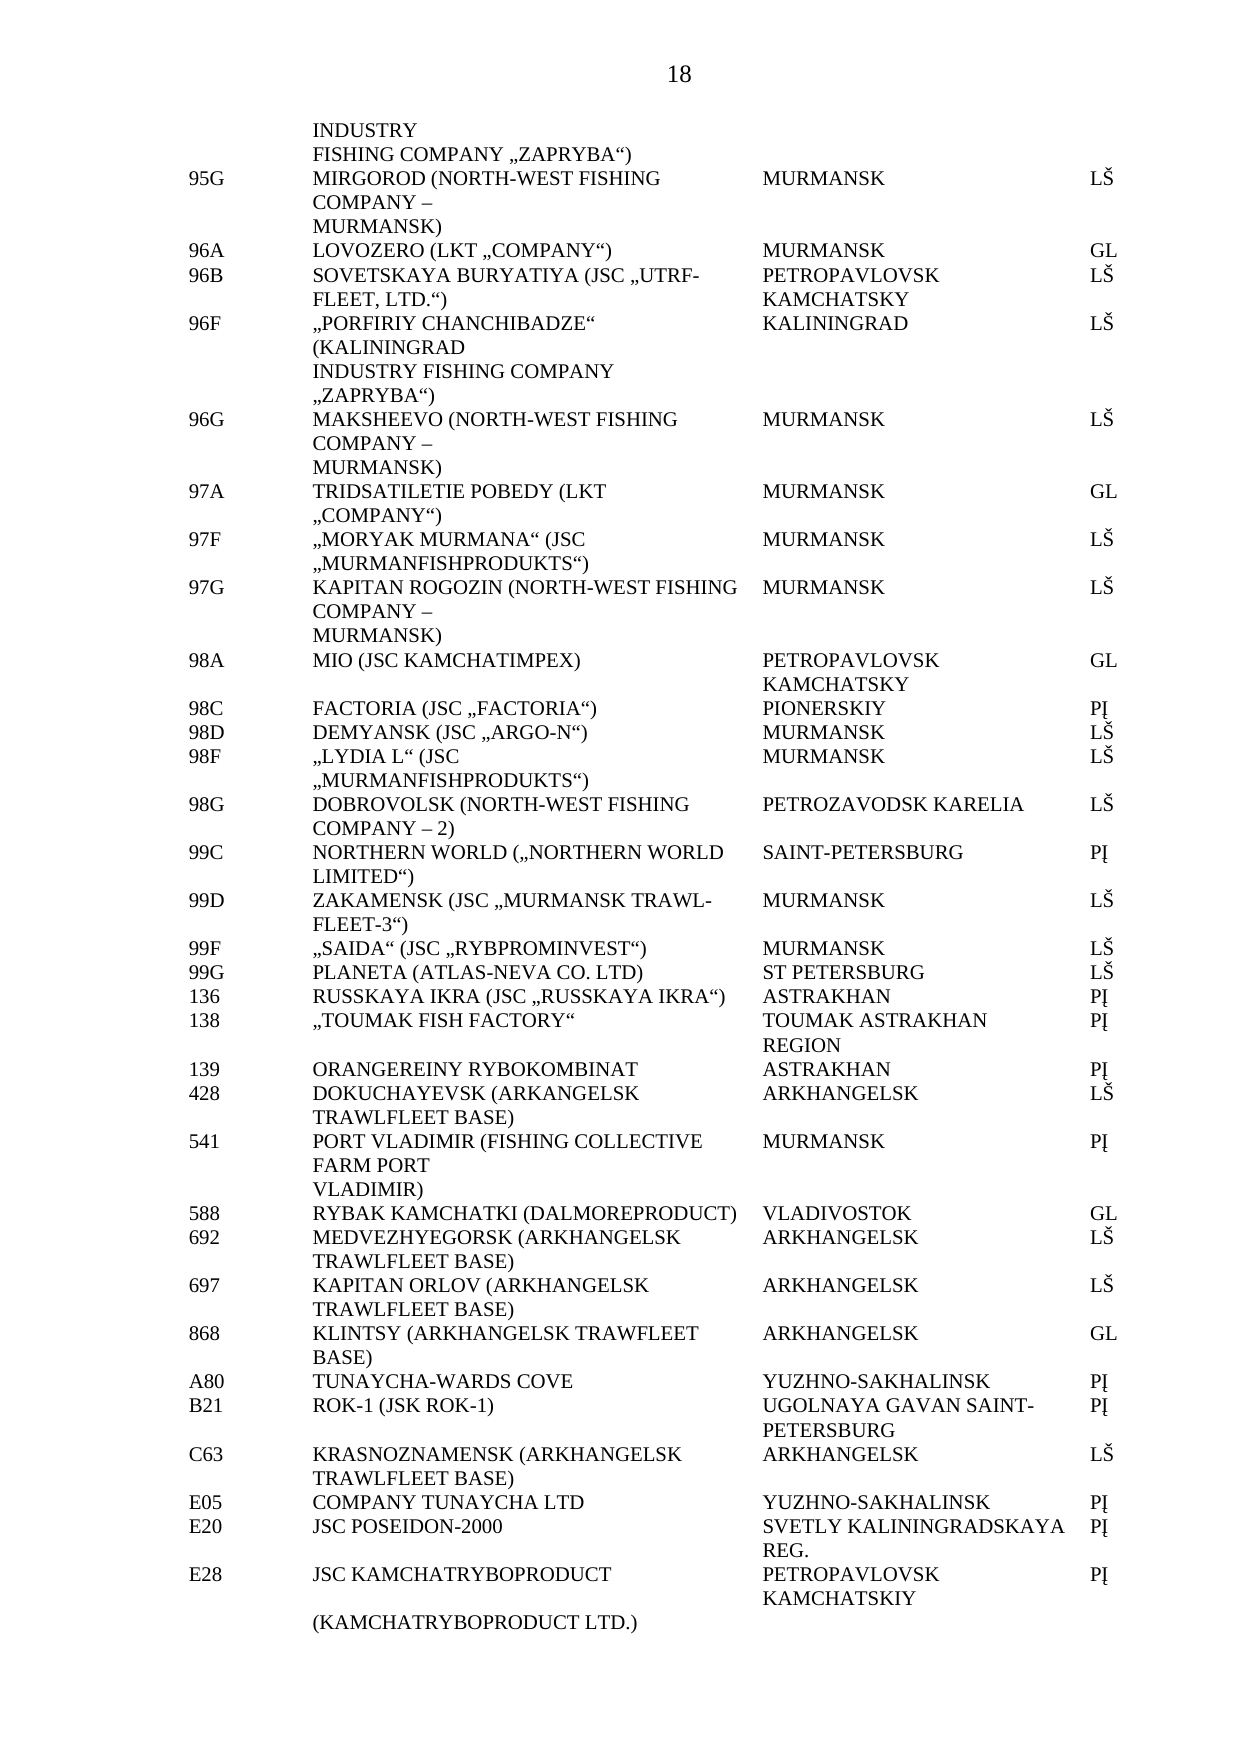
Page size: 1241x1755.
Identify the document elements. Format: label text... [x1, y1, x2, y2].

table_cell PĮ [1079, 1057, 1204, 1081]
table_cell „Moryak Murmana“ (JSC „Murmanfishprodukts“) [301, 527, 751, 575]
table_cell LŠ [1079, 888, 1204, 936]
table_cell LŠ [1079, 1081, 1204, 1129]
table_cell 692 [177, 1225, 301, 1249]
table_cell LŠ [1079, 575, 1204, 623]
table_cell Medvezhyegorsk (Arkhangelsk [301, 1225, 751, 1249]
table_cell [751, 214, 1078, 238]
table_cell [751, 118, 1078, 142]
table_cell ST PETERSBURG [751, 960, 1078, 984]
table_cell UGOLNAYA GAVAN SAINT-PETERSBURG [751, 1394, 1078, 1442]
table_cell 98A [177, 648, 301, 696]
table_cell 96F [177, 311, 301, 359]
table_cell [177, 624, 301, 647]
table_cell B21 [177, 1394, 301, 1442]
table_cell 588 [177, 1201, 301, 1225]
table_cell LŠ [1079, 263, 1204, 311]
table_cell LŠ [1079, 407, 1204, 455]
table_cell E20 [177, 1514, 301, 1562]
table_cell Dokuchayevsk (Arkangelsk Trawlfleet Base) [301, 1081, 751, 1129]
table_cell MURMANSK [751, 744, 1078, 792]
table_cell PETROPAVLOVSK KAMCHATSKY [751, 263, 1078, 311]
table_cell [1079, 1466, 1204, 1490]
table_cell Company Tunaycha Ltd [301, 1490, 751, 1514]
table_cell JSC Kamchatryboproduct [301, 1562, 751, 1610]
table_cell 98F [177, 744, 301, 792]
table_cell 697 [177, 1273, 301, 1321]
table_cell [1079, 359, 1204, 407]
table_cell 138 [177, 1009, 301, 1057]
table_cell 98D [177, 720, 301, 744]
table_cell Orangereiny Rybokombinat [301, 1057, 751, 1081]
table_cell ARKHANGELSK [751, 1442, 1078, 1466]
table_cell LŠ [1079, 1442, 1204, 1466]
table_cell [751, 455, 1078, 479]
table_cell SVETLY KALININGRADSKAYA REG. [751, 1514, 1078, 1562]
table_cell Zakamensk (JSC „Murmansk Trawl-Fleet-3“) [301, 888, 751, 936]
table_cell „Saida“ (JSC „Rybprominvest“) [301, 936, 751, 960]
table_cell JSC Poseidon-2000 [301, 1514, 751, 1562]
table_cell [751, 1177, 1078, 1201]
table_cell MURMANSK [751, 527, 1078, 575]
table_cell GL [1079, 648, 1204, 696]
table_cell Vladimir) [301, 1177, 751, 1201]
table_cell ARKHANGELSK [751, 1225, 1078, 1249]
table_cell LŠ [1079, 960, 1204, 984]
table_cell MURMANSK [751, 720, 1078, 744]
table_cell 96B [177, 263, 301, 311]
table_cell GL [1079, 479, 1204, 527]
table_cell YUZHNO-SAKHALINSK [751, 1369, 1078, 1393]
table_cell LŠ [1079, 1225, 1204, 1249]
table_cell PĮ [1079, 1129, 1204, 1177]
table_cell [177, 1177, 301, 1201]
table_cell C63 [177, 1442, 301, 1466]
table_cell 136 [177, 984, 301, 1008]
table_cell PĮ [1079, 840, 1204, 888]
table_cell „Toumak fish factory“ [301, 1009, 751, 1057]
table_cell Northern World („Northern World Limited“) [301, 840, 751, 888]
table_cell PĮ [1079, 1562, 1204, 1610]
table_cell YUZHNO-SAKHALINSK [751, 1490, 1078, 1514]
table_cell Maksheevo (North-West Fishing Company – [301, 407, 751, 455]
table_cell 99C [177, 840, 301, 888]
table_cell Kapitan Orlov (Arkhangelsk Trawlfleet Base) [301, 1273, 751, 1321]
table_cell [177, 142, 301, 166]
table_cell LŠ [1079, 792, 1204, 840]
table_cell MURMANSK [751, 888, 1078, 936]
table_cell PĮ [1079, 1514, 1204, 1562]
table_cell 95G [177, 166, 301, 214]
table_cell 96A [177, 239, 301, 262]
table_cell PĮ [1079, 1490, 1204, 1514]
table_cell Industry Fishing Company „ZAPRYBA“) [301, 359, 751, 407]
table_cell Kapitan Rogozin (North-West Fishing Company – [301, 575, 751, 623]
table_cell E28 [177, 1562, 301, 1610]
table_cell 868 [177, 1321, 301, 1369]
table_cell Murmansk) [301, 624, 751, 647]
table_cell MURMANSK [751, 239, 1078, 262]
table_cell [177, 1466, 301, 1490]
table_cell Trawlfleet Base) [301, 1249, 751, 1273]
table_cell Port Vladimir (Fishing Collective Farm Port [301, 1129, 751, 1177]
table_cell [1079, 142, 1204, 166]
table_cell PĮ [1079, 984, 1204, 1008]
table_cell Murmansk) [301, 214, 751, 238]
table_cell [177, 118, 301, 142]
table_cell [177, 1249, 301, 1273]
table_cell 99F [177, 936, 301, 960]
table_cell Trawlfleet Base) [301, 1466, 751, 1490]
table_cell GL [1079, 1321, 1204, 1369]
table_cell Lovozero (LKT „Company“) [301, 239, 751, 262]
table_cell GL [1079, 1201, 1204, 1225]
table_cell [751, 1466, 1078, 1490]
table_cell MURMANSK [751, 407, 1078, 455]
table_cell 99G [177, 960, 301, 984]
table_cell PĮ [1079, 1009, 1204, 1057]
table_cell LŠ [1079, 936, 1204, 960]
table_cell KALININGRAD [751, 311, 1078, 359]
table_cell Industry [301, 118, 751, 142]
table_cell LŠ [1079, 166, 1204, 214]
table_cell MURMANSK [751, 1129, 1078, 1177]
table_cell Fishing Company „ZAPRYBA“) [301, 142, 751, 166]
table_cell Mio (JSC Kamchatimpex) [301, 648, 751, 696]
table_cell ARKHANGELSK [751, 1321, 1078, 1369]
table_cell VLADIVOSTOK [751, 1201, 1078, 1225]
table_cell [751, 1610, 1078, 1634]
table_cell Tunaycha-Wards Cove [301, 1369, 751, 1393]
table_cell Planeta (Atlas-Neva Co. Ltd) [301, 960, 751, 984]
table_cell A80 [177, 1369, 301, 1393]
table_cell ASTRAKHAN [751, 984, 1078, 1008]
table_cell [177, 455, 301, 479]
table_cell 139 [177, 1057, 301, 1081]
table_cell LŠ [1079, 527, 1204, 575]
table_cell [751, 624, 1078, 647]
table_cell PETROZAVODSK KARELIA [751, 792, 1078, 840]
table_cell Krasnoznamensk (Arkhangelsk [301, 1442, 751, 1466]
table_cell Rok-1 (JSK Rok-1) [301, 1394, 751, 1442]
table_cell MURMANSK [751, 166, 1078, 214]
table_cell PETROPAVLOVSK KAMCHATSKY [751, 648, 1078, 696]
table_cell 541 [177, 1129, 301, 1177]
table_cell LŠ [1079, 720, 1204, 744]
table_cell GL [1079, 239, 1204, 262]
table_cell ARKHANGELSK [751, 1081, 1078, 1129]
table_cell MURMANSK [751, 575, 1078, 623]
table_cell [1079, 214, 1204, 238]
table_cell [177, 1610, 301, 1634]
table_cell LŠ [1079, 311, 1204, 359]
table_cell 428 [177, 1081, 301, 1129]
table_cell LŠ [1079, 1273, 1204, 1321]
table_cell [1079, 455, 1204, 479]
table_cell 98C [177, 696, 301, 720]
table_cell SAINT-PETERSBURG [751, 840, 1078, 888]
table_cell 99D [177, 888, 301, 936]
table_cell „Lydia L“ (JSC „Murmanfishprodukts“) [301, 744, 751, 792]
table_cell ARKHANGELSK [751, 1273, 1078, 1321]
table_cell 97F [177, 527, 301, 575]
table_cell Sovetskaya Buryatiya (JSC „UTRF-Fleet, Ltd.“) [301, 263, 751, 311]
table_cell Mirgorod (North-West Fishing Company – [301, 166, 751, 214]
table_cell 97A [177, 479, 301, 527]
table_cell [1079, 624, 1204, 647]
table_cell Murmansk) [301, 455, 751, 479]
table_cell (Kamchatryboproduct Ltd.) [301, 1610, 751, 1634]
table_cell [751, 142, 1078, 166]
table_cell Dobrovolsk (North-West Fishing Company – 2) [301, 792, 751, 840]
table_cell PĮ [1079, 696, 1204, 720]
table_cell ASTRAKHAN [751, 1057, 1078, 1081]
table_cell [177, 214, 301, 238]
table_cell PĮ [1079, 1369, 1204, 1393]
table_cell [751, 359, 1078, 407]
table_cell Factoria (JSC „Factoria“) [301, 696, 751, 720]
table_cell 97G [177, 575, 301, 623]
table_cell Rybak Kamchatki (Dalmoreproduct) [301, 1201, 751, 1225]
table_cell 96G [177, 407, 301, 455]
table_cell 98G [177, 792, 301, 840]
table_cell Klintsy (Arkhangelsk Trawfleet Base) [301, 1321, 751, 1369]
table_cell LŠ [1079, 744, 1204, 792]
table_cell Tridsatiletie Pobedy (LKT „Company“) [301, 479, 751, 527]
table_cell [1079, 1610, 1204, 1634]
table_cell [751, 1249, 1078, 1273]
table_cell PIONERSKIY [751, 696, 1078, 720]
table_cell PĮ [1079, 1394, 1204, 1442]
table_cell „Porfiriy Chanchibadze“ (Kaliningrad [301, 311, 751, 359]
table_cell TOUMAK ASTRAKHAN REGION [751, 1009, 1078, 1057]
table_cell E05 [177, 1490, 301, 1514]
table_cell Demyansk (JSC „Argo-N“) [301, 720, 751, 744]
table_cell [177, 359, 301, 407]
table_cell PETROPAVLOVSK KAMCHATSKIY [751, 1562, 1078, 1610]
table_cell MURMANSK [751, 936, 1078, 960]
table_cell [1079, 1249, 1204, 1273]
table_cell MURMANSK [751, 479, 1078, 527]
table_cell Russkaya Ikra (JSC „Russkaya Ikra“) [301, 984, 751, 1008]
table_cell [1079, 1177, 1204, 1201]
table_cell [1079, 118, 1204, 142]
